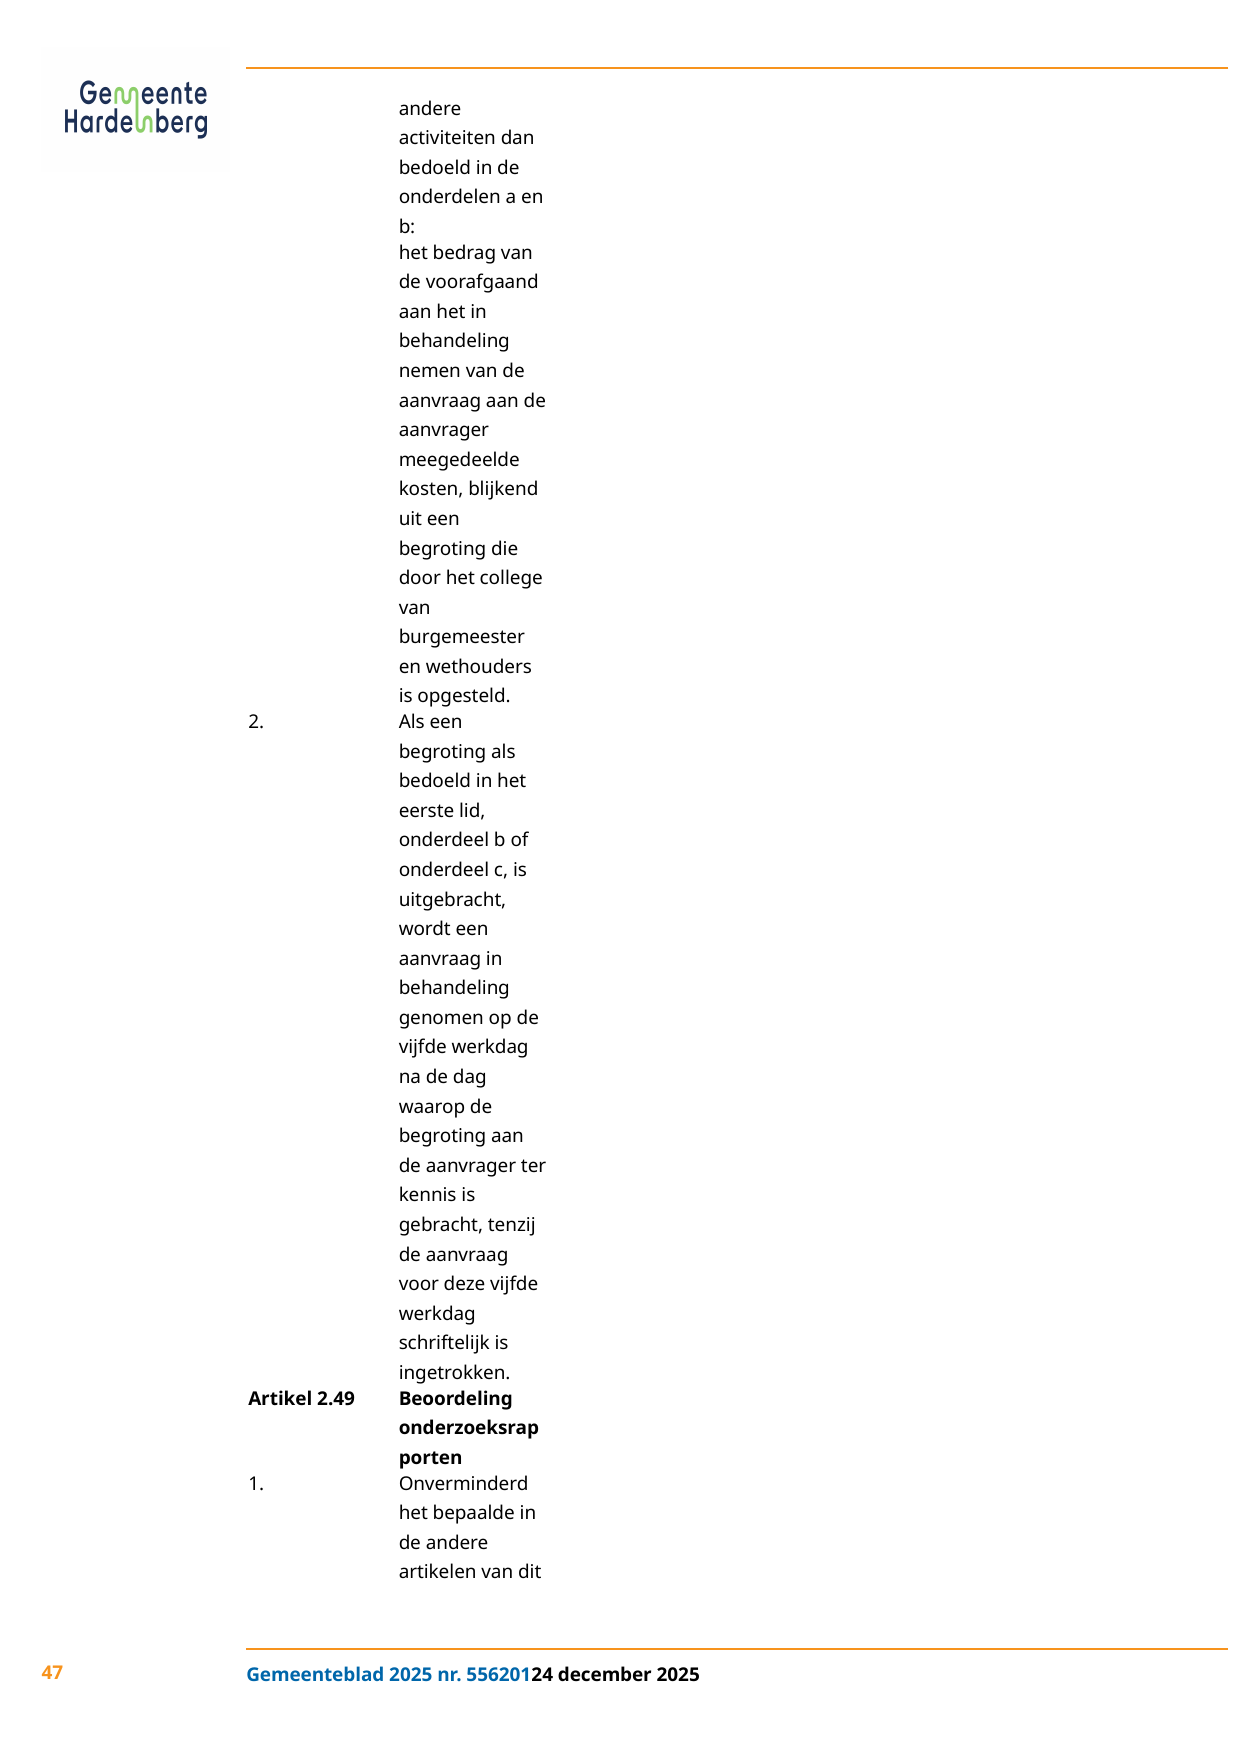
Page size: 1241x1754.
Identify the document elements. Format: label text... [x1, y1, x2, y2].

table_cell [549, 239, 700, 708]
table_cell 2. [248, 708, 398, 1385]
table_cell andere activiteiten dan bedoeld in de onderdelen a en b: [399, 95, 549, 239]
table_cell het bedrag van de voorafgaand aan het in behandeling nemen van de aanvraag aan de aanvrager meegedeelde kosten, blijkend uit een begroting die door het college van burgemeester en wethouders is opgesteld. [399, 239, 549, 708]
picture [41, 47, 231, 172]
table_cell Als een begroting als bedoeld in het eerste lid, onderdeel b of onderdeel c, is uitgebracht, wordt een aanvraag in behandeling genomen op de vijfde werkdag na de dag waarop de begroting aan de aanvrager ter kennis is gebracht, tenzij de aanvraag voor deze vijfde werkdag schriftelijk is ingetrokken. [399, 708, 549, 1385]
table_cell [549, 1470, 700, 1584]
table_cell 1. [248, 1470, 398, 1584]
table_cell [549, 95, 700, 239]
table_cell [549, 708, 700, 1385]
table_cell [248, 95, 398, 239]
table_cell [549, 1385, 700, 1470]
table_cell Artikel 2.49 [248, 1385, 398, 1470]
table_cell [248, 239, 398, 708]
table_cell Onverminderd het bepaalde in de andere artikelen van dit [399, 1470, 549, 1584]
table_cell Beoordeling onderzoeksrapporten [399, 1385, 549, 1470]
